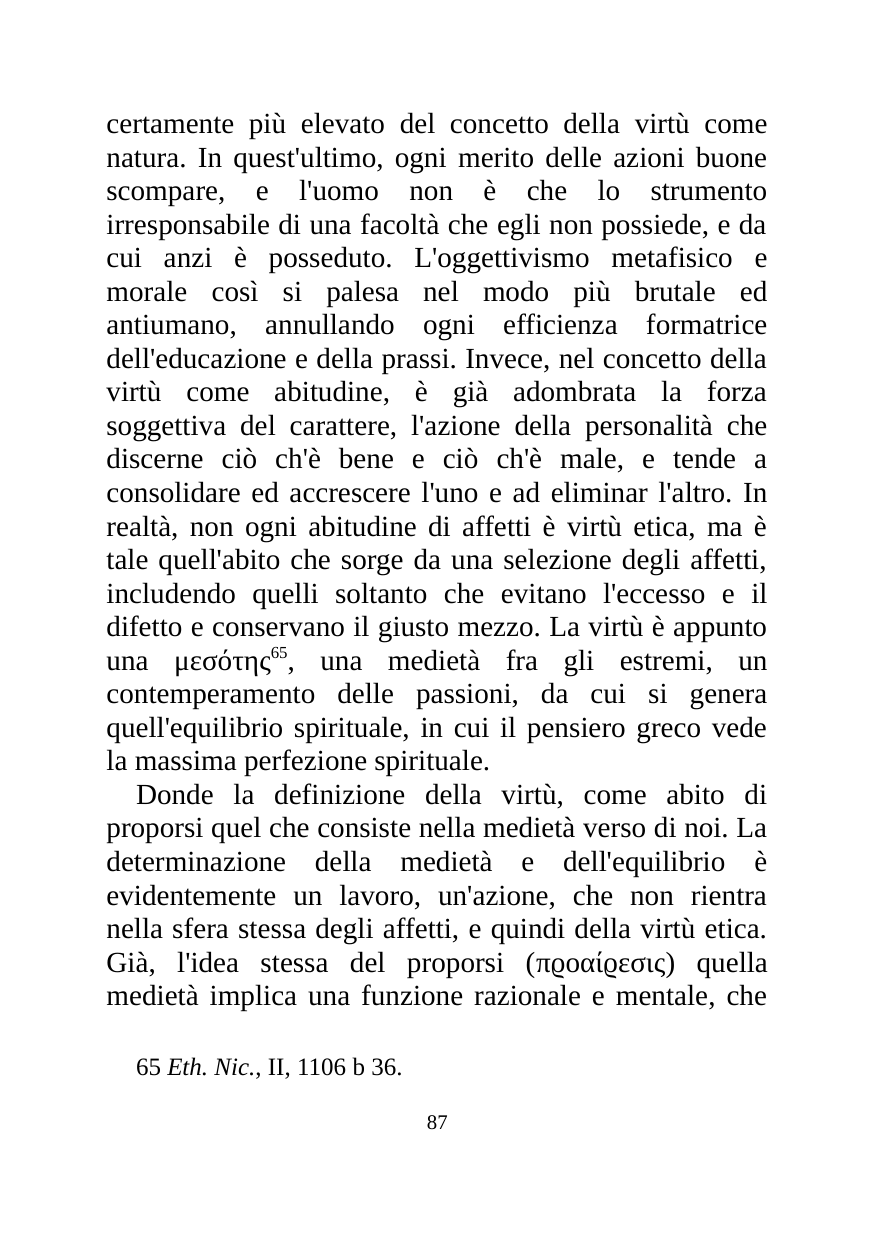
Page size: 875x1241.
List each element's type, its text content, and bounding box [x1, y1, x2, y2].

text certamente più elevato del concetto della virtù come natura. In quest'ultimo, ogni merito delle azioni buone scompare, e l'uomo non è che lo strumento irresponsabile di una facoltà che egli non possiede, e da cui anzi è posseduto. L'oggettivismo metafisico e morale così si palesa nel modo più brutale ed antiumano, annullando ogni efficienza formatrice dell'educazione e della prassi. Invece, nel concetto della virtù come abitudine, è già adombrata la forza soggettiva del carattere, l'azione della personalità che discerne ciò ch'è bene e ciò ch'è male, e tende a consolidare ed accrescere l'uno e ad eliminar l'altro. In realtà, non ogni abitudine di affetti è virtù etica, ma è tale quell'abito che sorge da una selezione degli affetti, includendo quelli soltanto che evitano l'eccesso e il difetto e conservano il giusto mezzo. La virtù è appunto una μεσότης, una medietà fra gli estremi, un contemperamento delle passioni, da cui si genera quell'equilibrio spirituale, in cui il pensiero greco vede la massima perfezione spirituale. [106, 106, 768, 777]
text Eth. Nic., II, 1106 b 36. [106, 1052, 768, 1080]
text Donde la definizione della virtù, come abito di proporsi quel che consiste nella medietà verso di noi. La determinazione della medietà e dell'equilibrio è evidentemente un lavoro, un'azione, che non rientra nella sfera stessa degli affetti, e quindi della virtù etica. Già, l'idea stessa del proporsi (πϱοαίϱεσις) quella medietà implica una funzione razionale e mentale, che [106, 777, 768, 1012]
